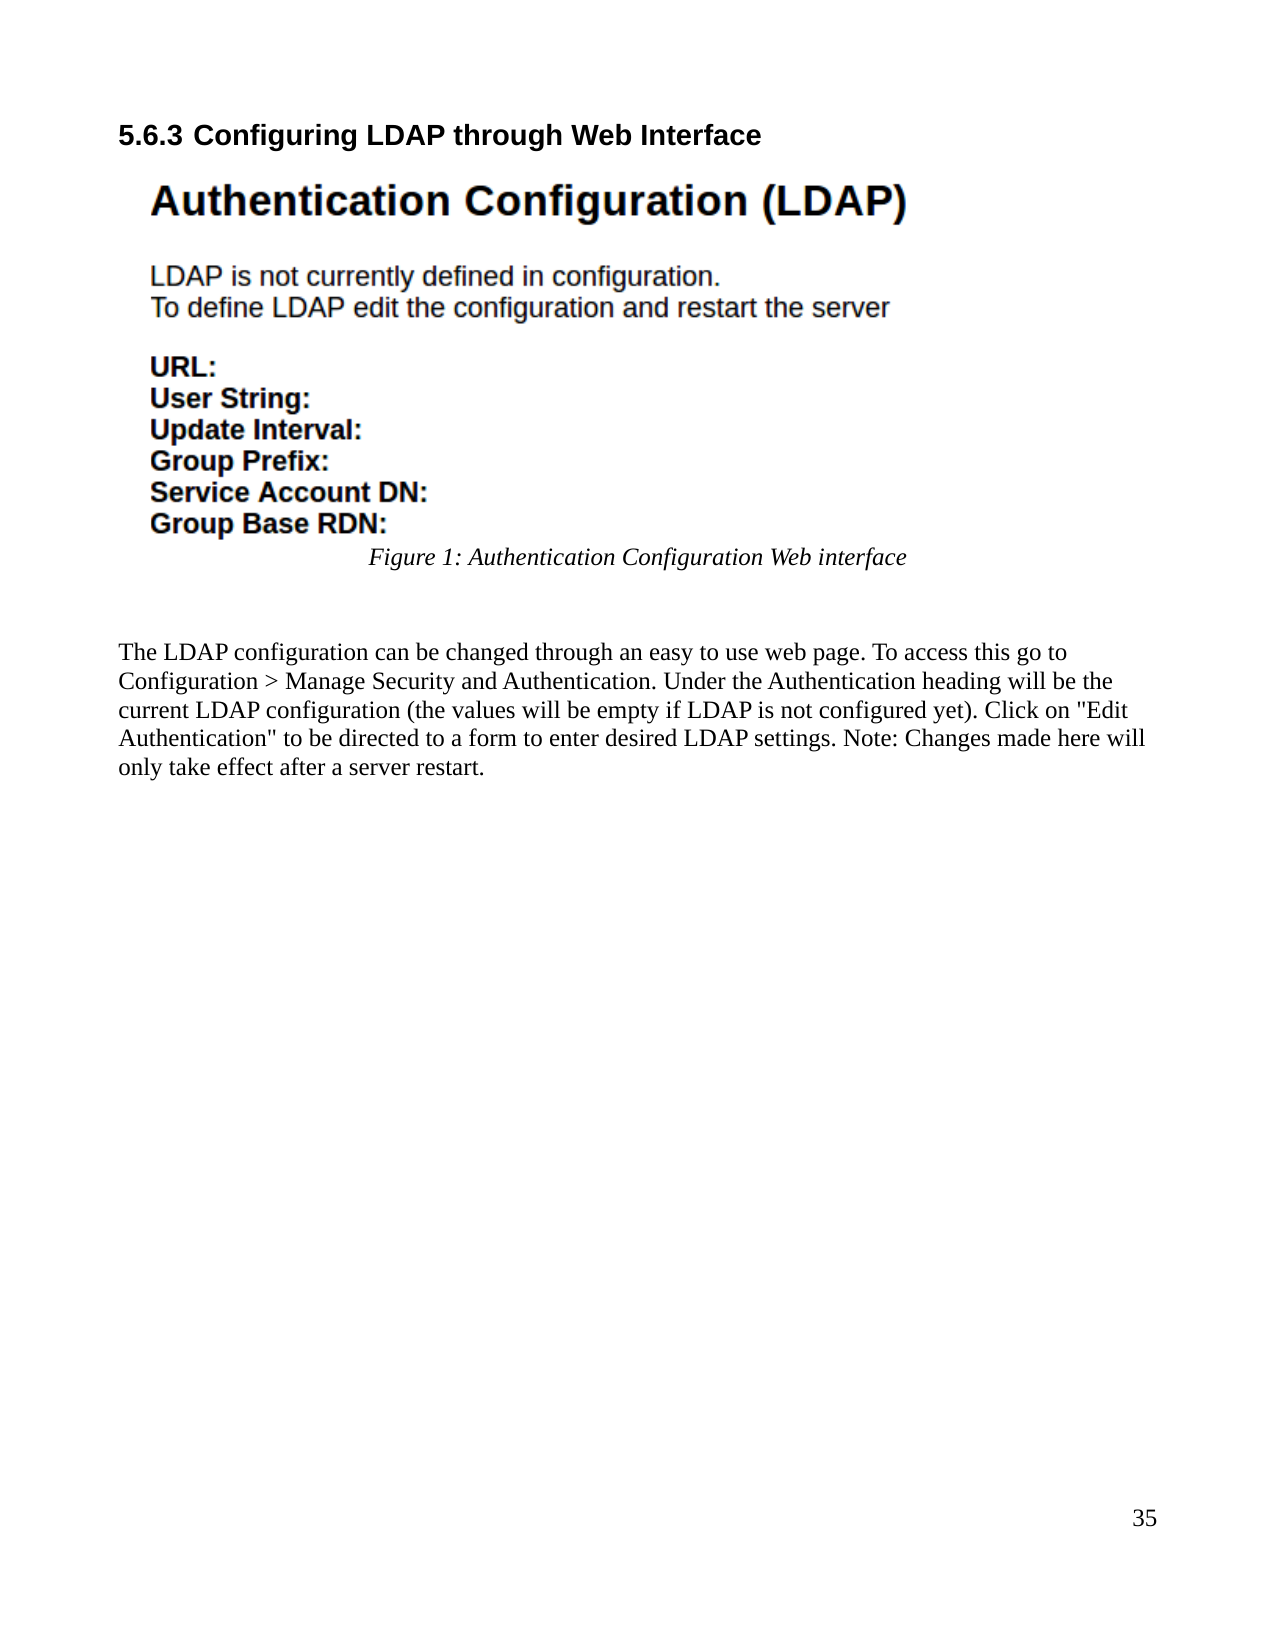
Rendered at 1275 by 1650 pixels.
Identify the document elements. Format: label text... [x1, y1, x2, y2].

subtitle Configuring LDAP through Web Interface [118, 118, 1157, 152]
text The LDAP configuration can be changed through an easy to use web page. To access this go to Configuration > Manage Security and Authentication. Under the Authentication heading will be the current LDAP configuration (the values will be empty if LDAP is not configured yet). Click on "Edit Authentication" to be directed to a form to enter desired LDAP settings. Note: Changes made here will only take effect after a server restart. [118, 637, 1157, 781]
text Figure 1: Authentication Configuration Web interface [118, 543, 1157, 571]
picture [150, 164, 1125, 543]
